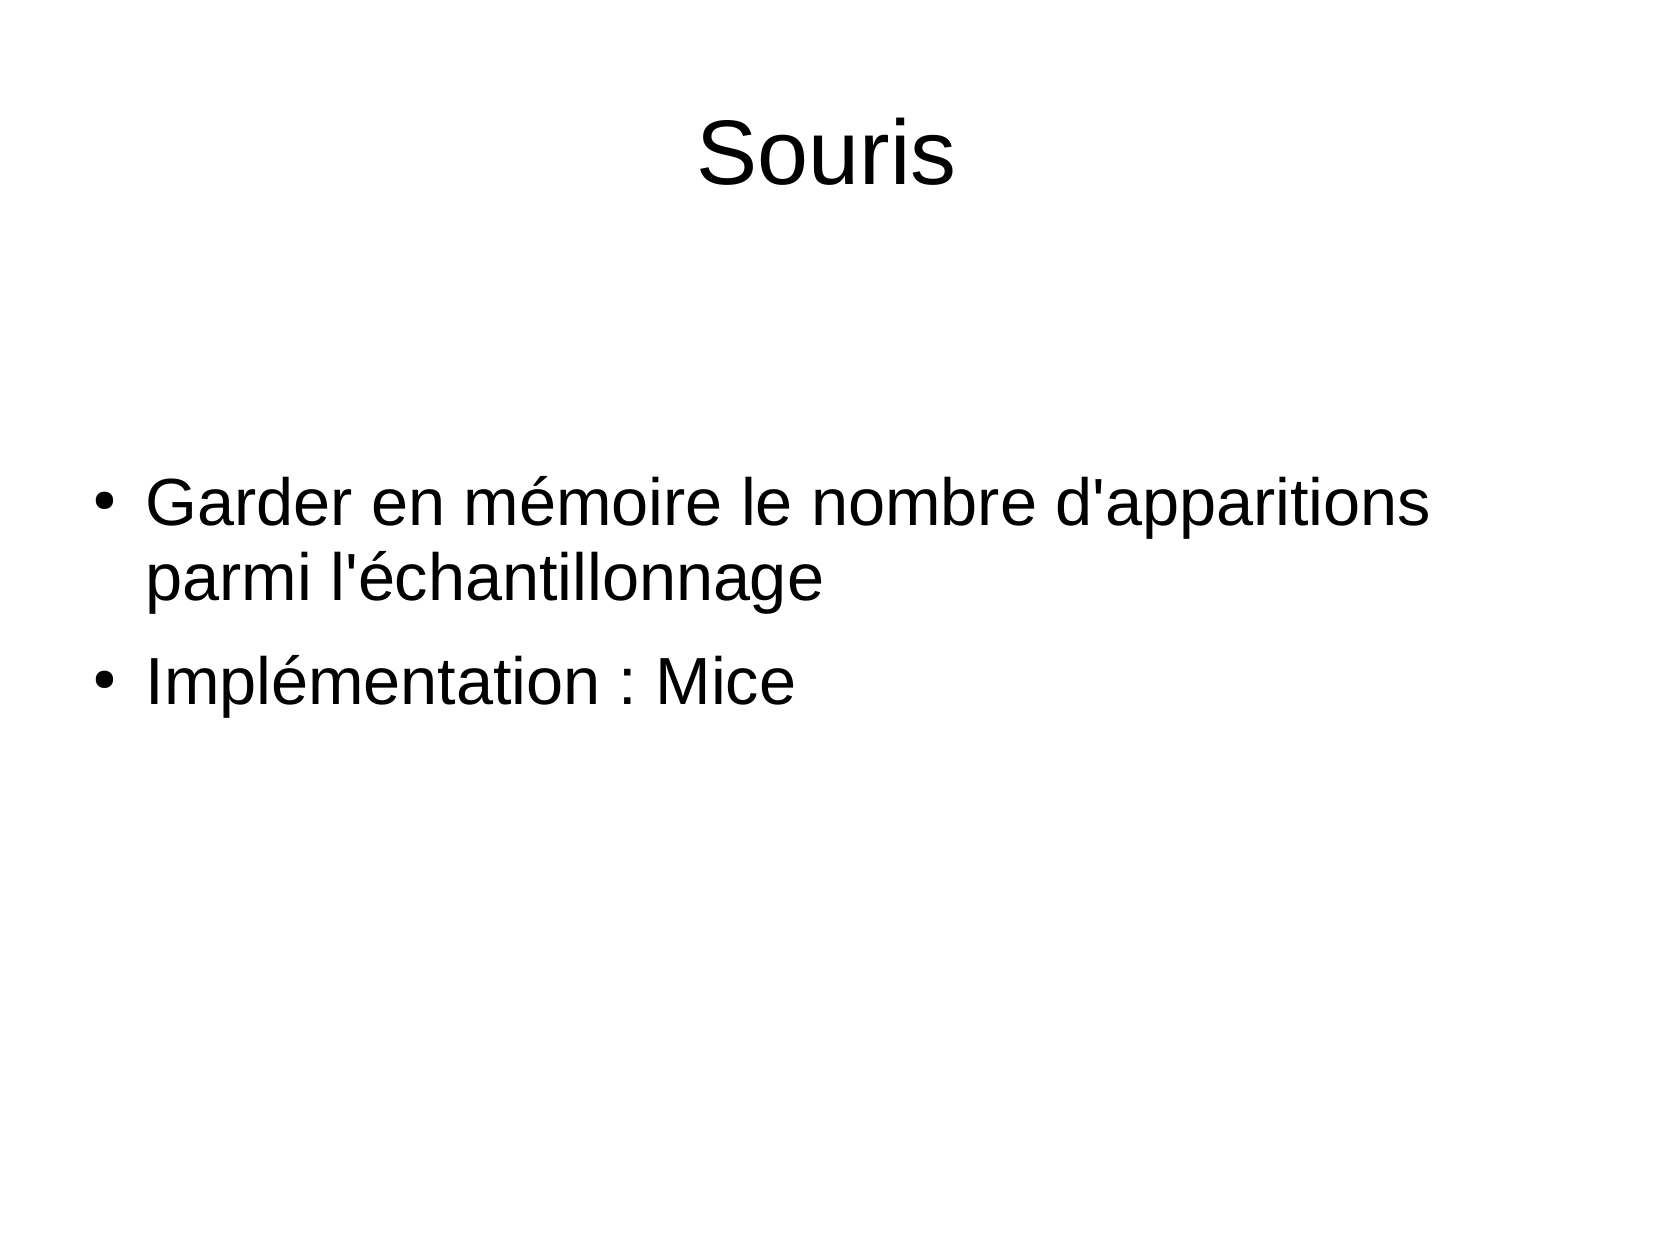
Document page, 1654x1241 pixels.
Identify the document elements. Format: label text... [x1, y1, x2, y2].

list Garder en mémoire le nombre d'apparitions parmi l'échantillonnage Implémentation : Mice [74, 465, 1531, 1185]
title Souris [82, 49, 1571, 257]
